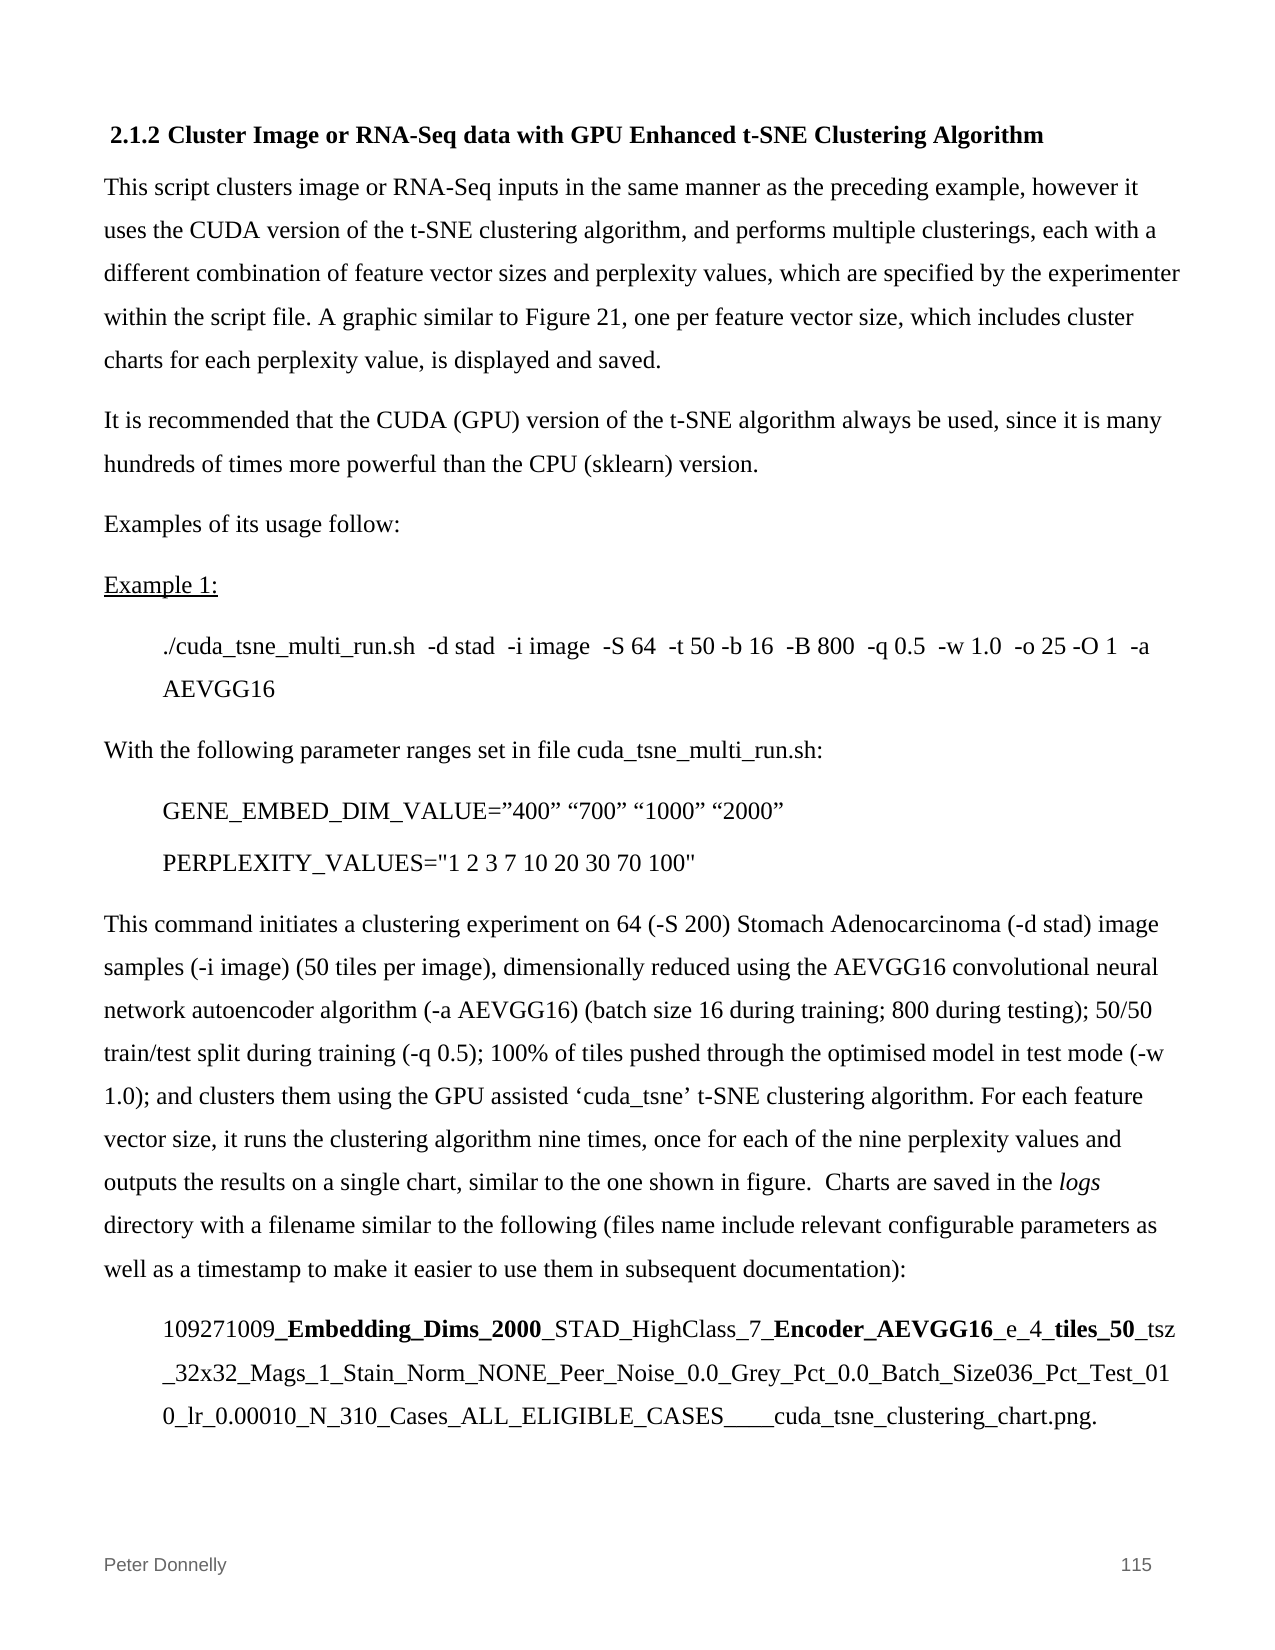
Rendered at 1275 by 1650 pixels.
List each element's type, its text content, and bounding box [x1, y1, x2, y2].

subtitle Cluster Image or RNA-Seq data with GPU Enhanced t-SNE Clustering Algorithm [103, 120, 1181, 148]
text GENE_EMBED_DIM_VALUE=”400” “700” “1000” “2000” [162, 796, 1181, 825]
text It is recommended that the CUDA (GPU) version of the t-SNE algorithm always be used, since it is many hundreds of times more powerful than the CPU (sklearn) version. [103, 406, 1181, 477]
text 109271009_Embedding_Dims_2000_STAD_HighClass_7_Encoder_AEVGG16_e_4_tiles_50_tsz_32x32_Mags_1_Stain_Norm_NONE_Peer_Noise_0.0_Grey_Pct_0.0_Batch_Size036_Pct_Test_010_lr_0.00010_N_310_Cases_ALL_ELIGIBLE_CASES____cuda_tsne_clustering_chart.png. [162, 1314, 1181, 1429]
text Examples of its usage follow: [103, 509, 1181, 538]
text With the following parameter ranges set in file cuda_tsne_multi_run.sh: [103, 735, 1181, 764]
text This command initiates a clustering experiment on 64 (-S 200) Stomach Adenocarcinoma (-d stad) image samples (-i image) (50 tiles per image), dimensionally reduced using the AEVGG16 convolutional neural network autoencoder algorithm (-a AEVGG16) (batch size 16 during training; 800 during testing); 50/50 train/test split during training (-q 0.5); 100% of tiles pushed through the optimised model in test mode (-w 1.0); and clusters them using the GPU assisted ‘cuda_tsne’ t-SNE clustering algorithm. For each feature vector size, it runs the clustering algorithm nine times, once for each of the nine perplexity values and outputs the results on a single chart, similar to the one shown in figure. Charts are saved in the logs directory with a filename similar to the following (files name include relevant configurable parameters as well as a timestamp to make it easier to use them in subsequent documentation): [103, 909, 1181, 1282]
text PERPLEXITY_VALUES="1 2 3 7 10 20 30 70 100" [162, 848, 1181, 877]
text ./cuda_tsne_multi_run.sh -d stad -i image -S 64 -t 50 -b 16 -B 800 -q 0.5 -w 1.0 -o 25 -O 1 -a AEVGG16 [162, 631, 1181, 703]
text This script clusters image or RNA-Seq inputs in the same manner as the preceding example, however it uses the CUDA version of the t-SNE clustering algorithm, and performs multiple clusterings, each with a different combination of feature vector sizes and perplexity values, which are specified by the experimenter within the script file. A graphic similar to Figure 21, one per feature vector size, which includes cluster charts for each perplexity value, is displayed and saved. [103, 172, 1181, 373]
text Example 1: [103, 570, 1181, 599]
